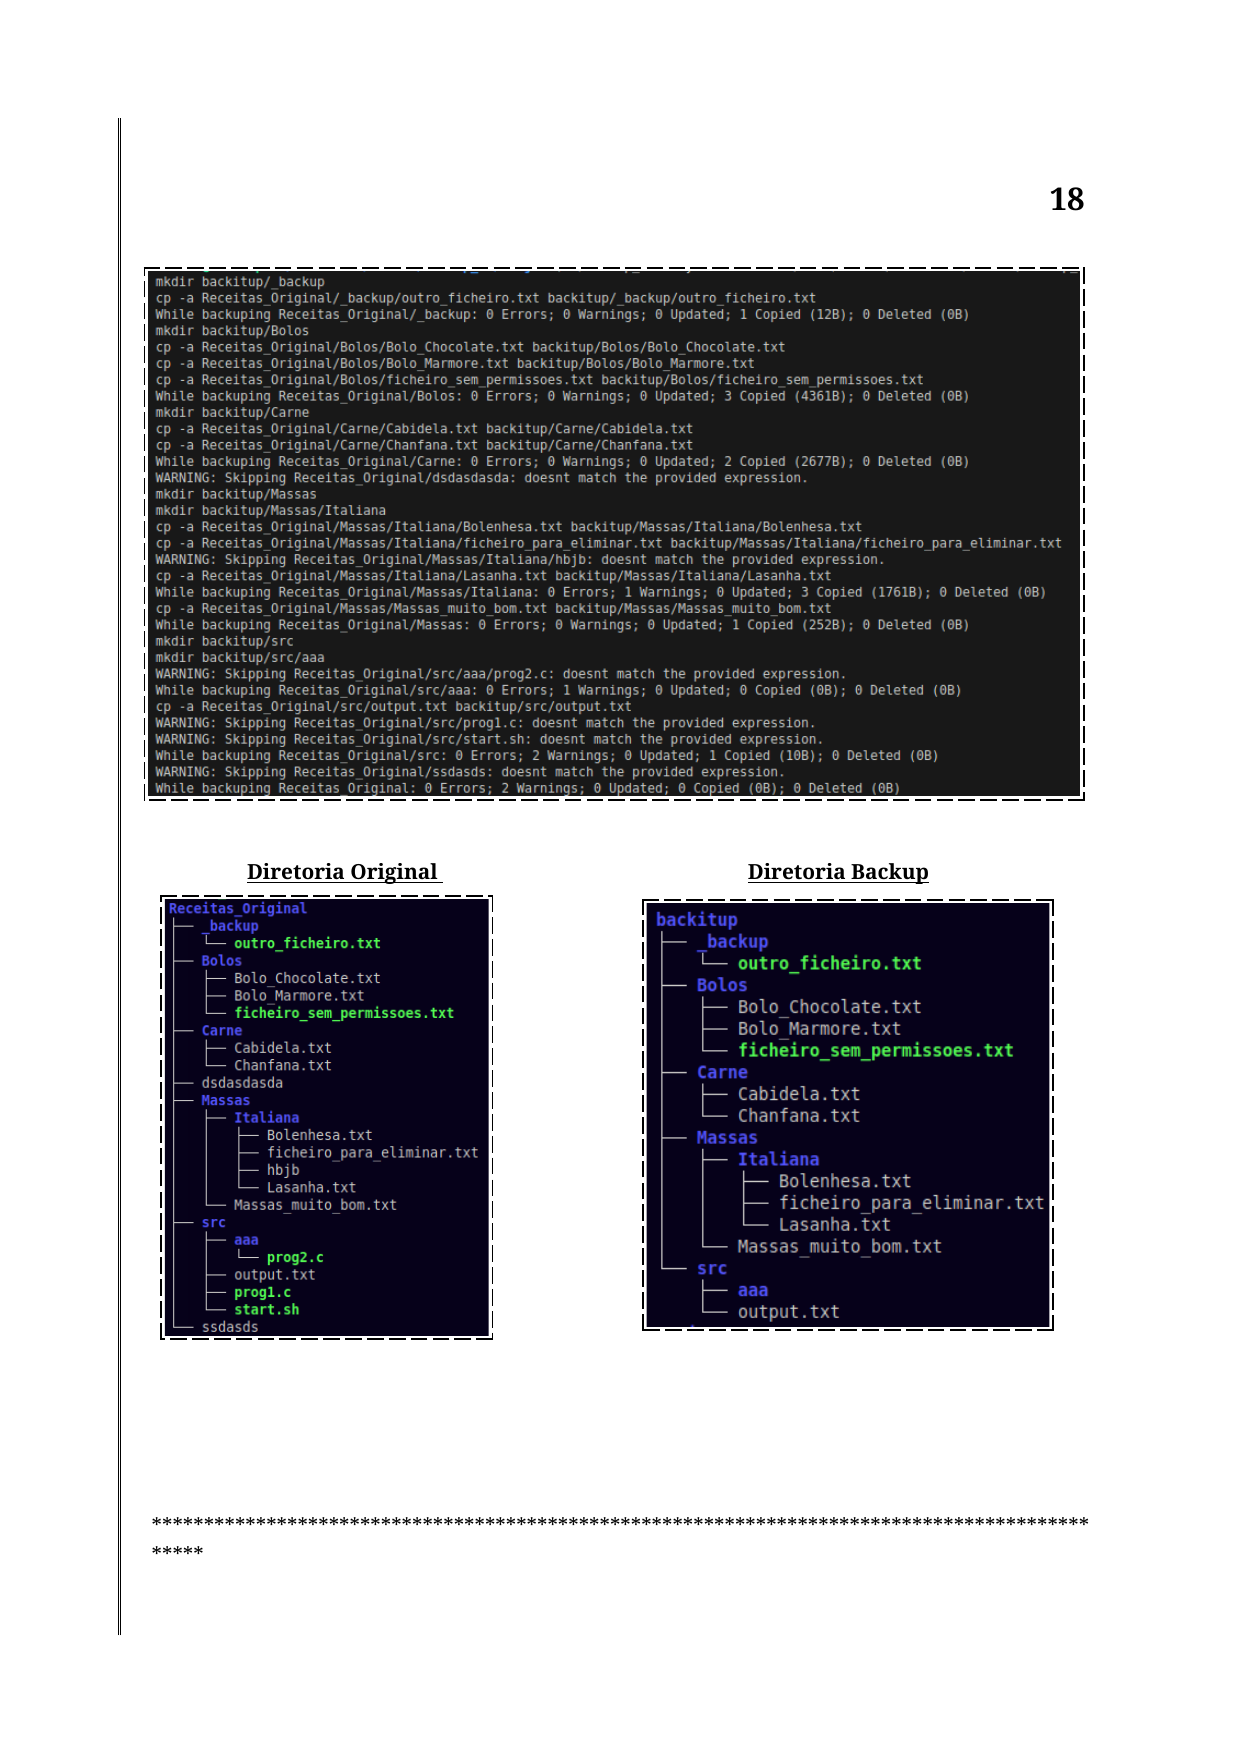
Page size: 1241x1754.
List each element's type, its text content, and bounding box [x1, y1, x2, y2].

picture [148, 271, 1080, 796]
text *********************************************************************************************** [151, 1511, 1092, 1568]
picture [164, 899, 489, 1336]
text Diretoria Original Diretoria Backup [151, 857, 1092, 886]
picture [646, 903, 1050, 1327]
